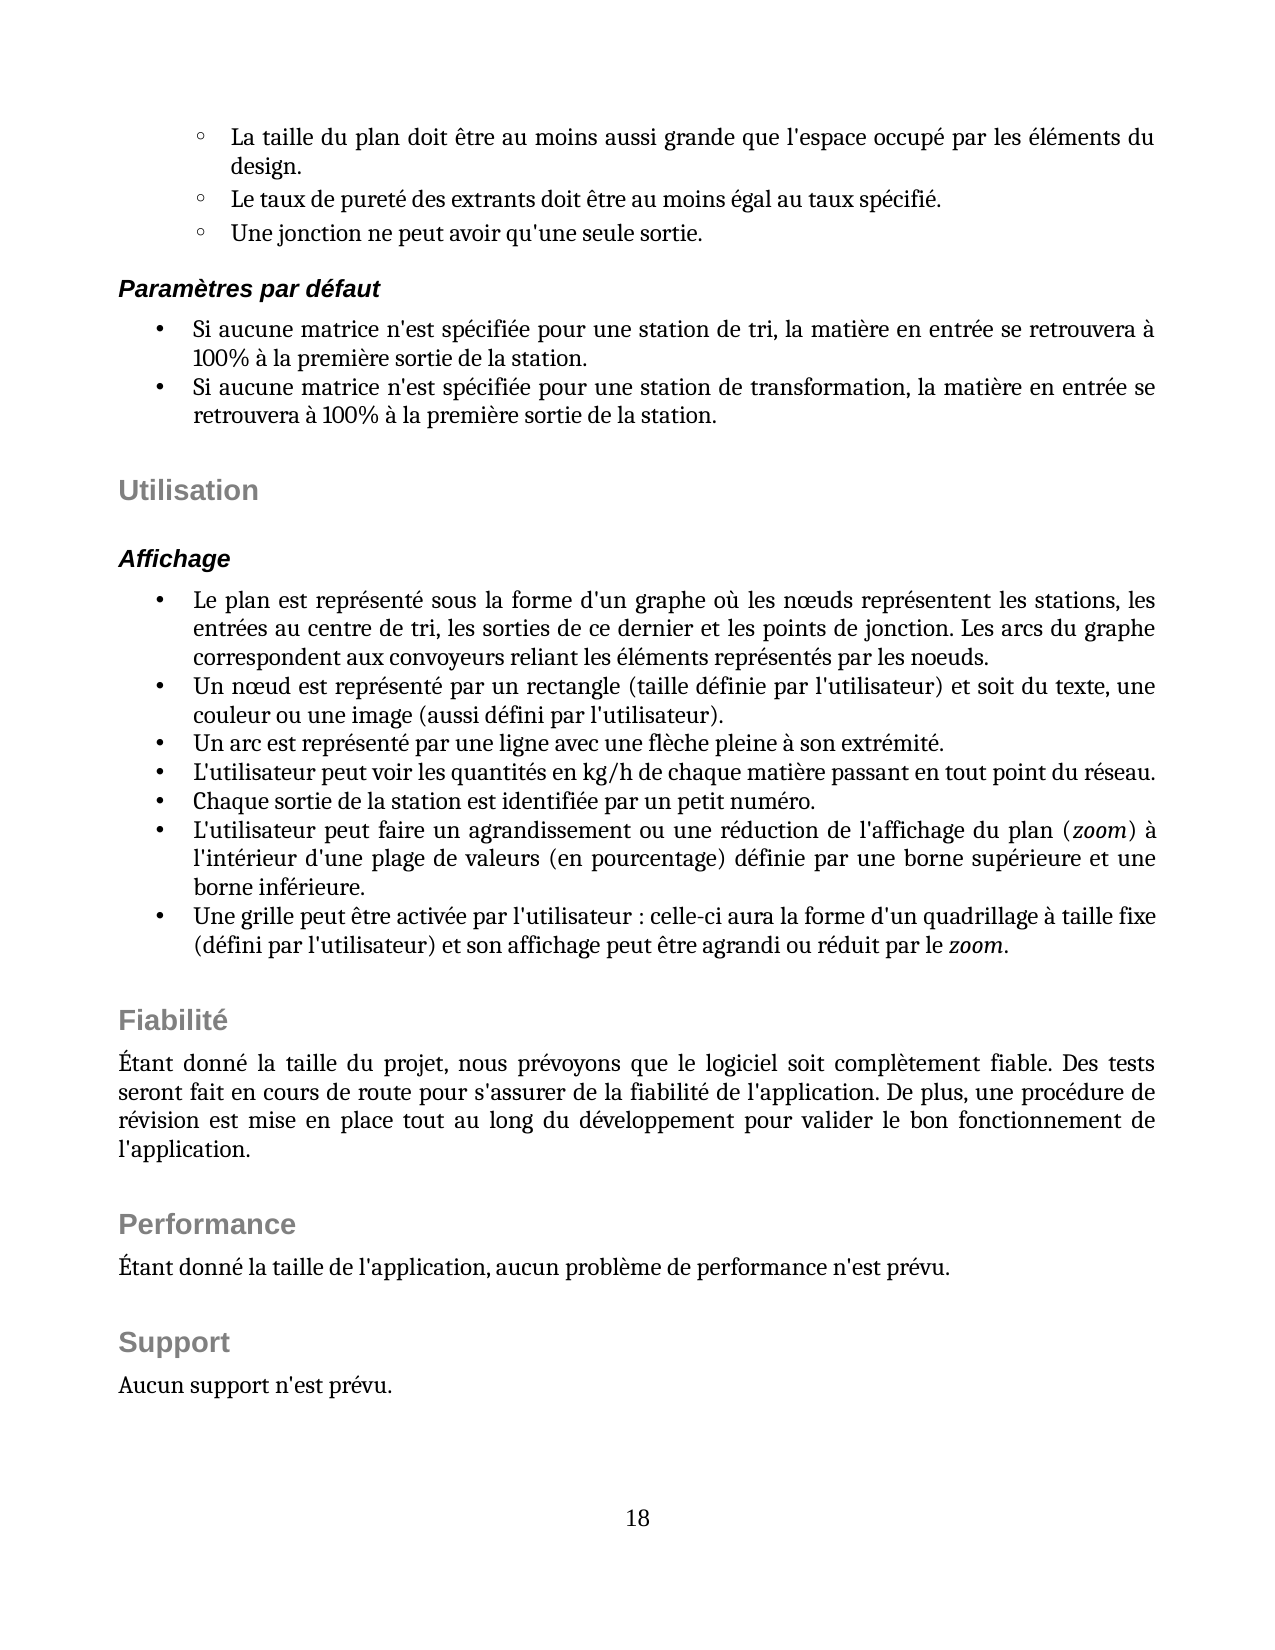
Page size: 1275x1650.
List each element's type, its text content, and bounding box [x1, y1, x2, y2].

text Aucun support n'est prévu. [118, 1371, 1157, 1400]
subtitle Utilisation [118, 473, 1157, 507]
list Un arc est représenté par une ligne avec une flèche pleine à son extrémité. [156, 729, 1157, 758]
list Chaque sortie de la station est identifiée par un petit numéro. [156, 787, 1157, 816]
list Le plan est représenté sous la forme d'un graphe où les nœuds représentent les stations, les entrées au centre de tri, les sorties de ce dernier et les points de jonction. Les arcs du graphe correspondent aux convoyeurs reliant les éléments représentés par les noeuds. [156, 586, 1157, 672]
text Étant donné la taille du projet, nous prévoyons que le logiciel soit complètement fiable. Des tests seront fait en cours de route pour s'assurer de la fiabilité de l'application. De plus, une procédure de révision est mise en place tout au long du développement pour valider le bon fonctionnement de l'application. [118, 1049, 1157, 1164]
list L'utilisateur peut voir les quantités en kg/h de chaque matière passant en tout point du réseau. [156, 758, 1157, 787]
list Un nœud est représenté par un rectangle (taille définie par l'utilisateur) et soit du texte, une couleur ou une image (aussi défini par l'utilisateur). [156, 672, 1157, 729]
list L'utilisateur peut faire un agrandissement ou une réduction de l'affichage du plan (zoom) à l'intérieur d'une plage de valeurs (en pourcentage) définie par une borne supérieure et une borne inférieure. [156, 816, 1157, 902]
subtitle Support [118, 1325, 1157, 1359]
subtitle Fiabilité [118, 1003, 1157, 1036]
list Si aucune matrice n'est spécifiée pour une station de tri, la matière en entrée se retrouvera à 100% à la première sortie de la station. [156, 315, 1157, 373]
list Une grille peut être activée par l'utilisateur : celle-ci aura la forme d'un quadrillage à taille fixe (défini par l'utilisateur) et son affichage peut être agrandi ou réduit par le zoom. [156, 902, 1157, 959]
list La taille du plan doit être au moins aussi grande que l'espace occupé par les éléments du design. [193, 118, 1157, 181]
text Étant donné la taille de l'application, aucun problème de performance n'est prévu. [118, 1253, 1157, 1282]
list Si aucune matrice n'est spécifiée pour une station de transformation, la matière en entrée se retrouvera à 100% à la première sortie de la station. [156, 373, 1157, 430]
list Une jonction ne peut avoir qu'une seule sortie. [193, 215, 1157, 249]
subtitle Performance [118, 1207, 1157, 1241]
subtitle Paramètres par défaut [118, 274, 1157, 303]
subtitle Affichage [118, 544, 1157, 573]
list Le taux de pureté des extrants doit être au moins égal au taux spécifié. [193, 181, 1157, 215]
